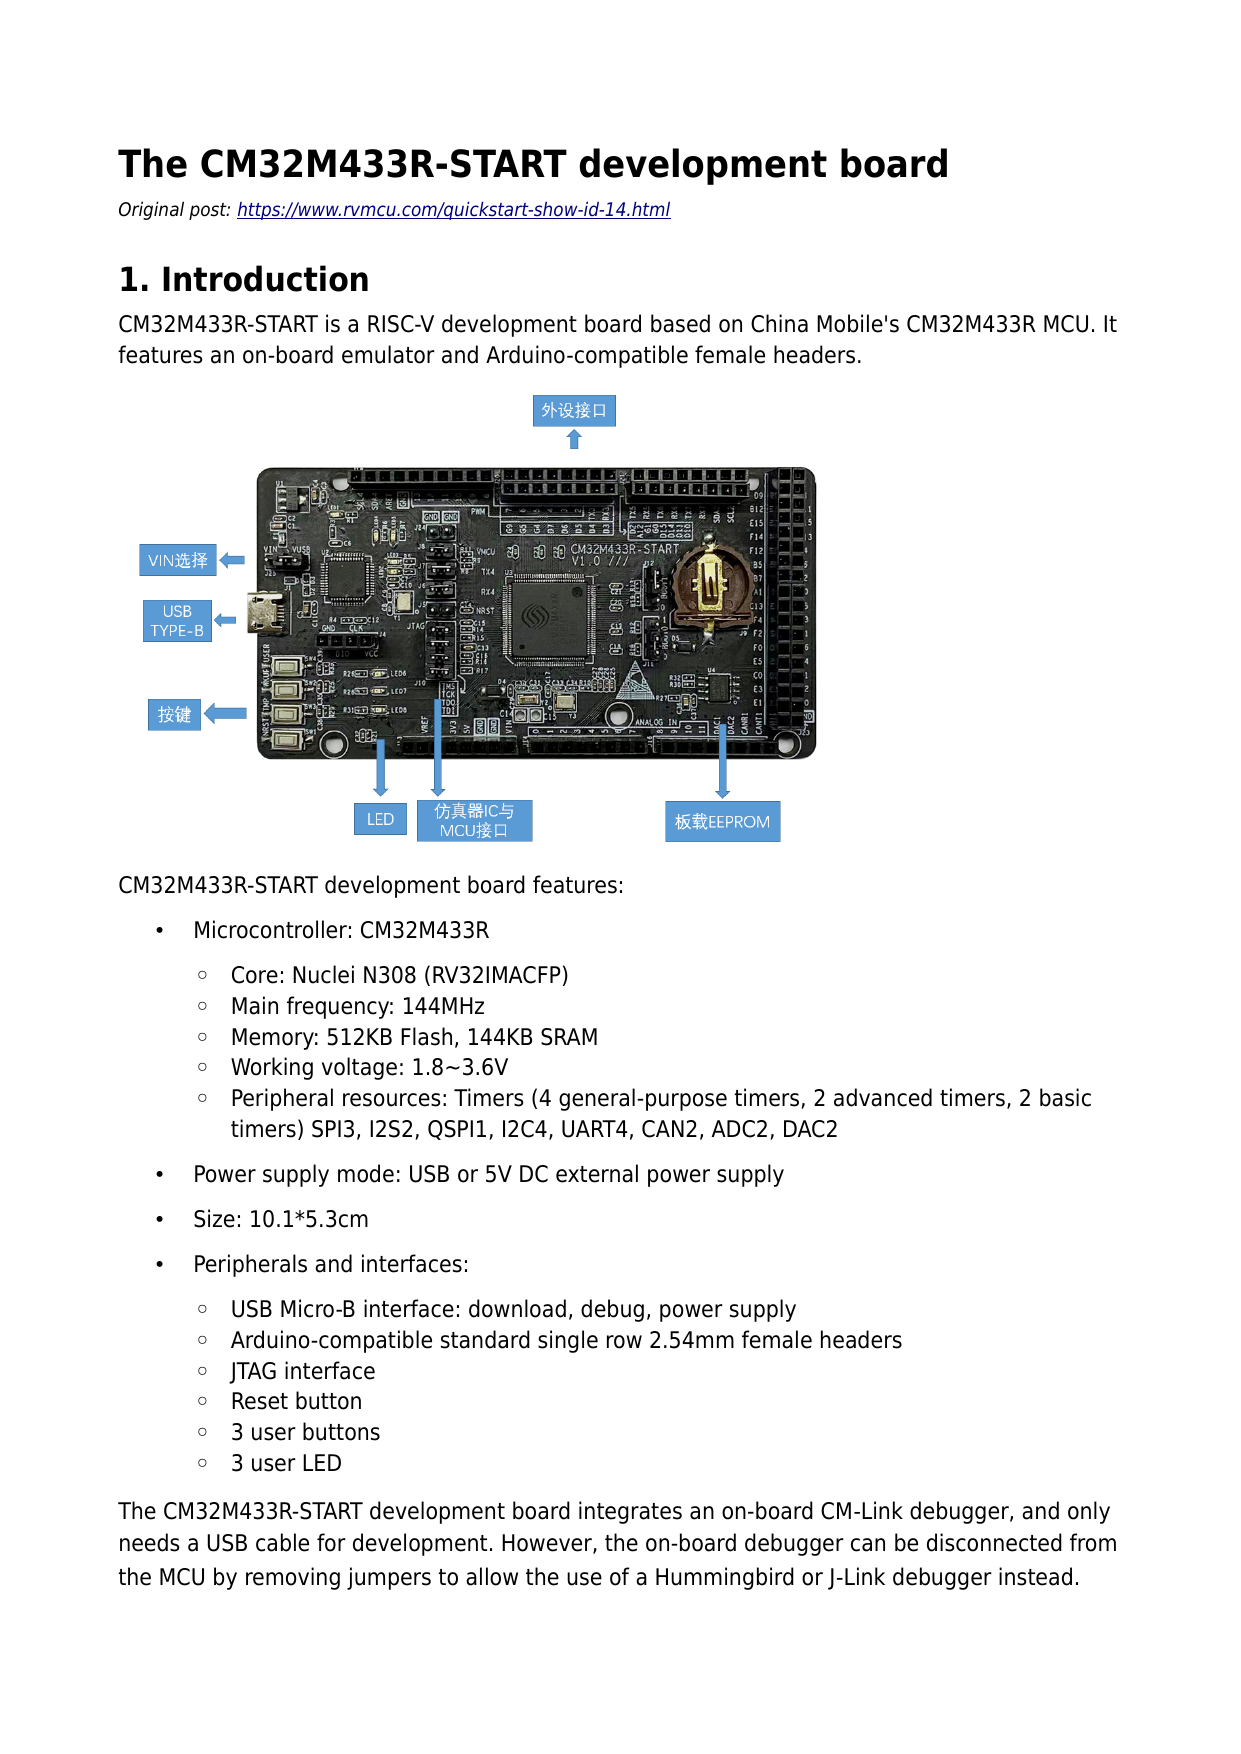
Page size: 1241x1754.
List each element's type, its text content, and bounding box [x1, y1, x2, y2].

text Original post: https://www.rvmcu.com/quickstart-show-id-14.html [118, 199, 1122, 221]
text CM32M433R-START development board features: [118, 872, 1122, 899]
list 3 user buttons [193, 1419, 1122, 1446]
list JTAG interface [193, 1358, 1122, 1384]
list Memory: 512KB Flash, 144KB SRAM [193, 1024, 1122, 1051]
list Arduino-compatible standard single row 2.54mm female headers [193, 1327, 1122, 1354]
list Microcontroller: CM32M433R [156, 917, 1122, 944]
subtitle 1. Introduction [118, 260, 1122, 299]
list 3 user LED [193, 1450, 1122, 1476]
list Peripherals and interfaces: [156, 1251, 1122, 1278]
list Peripheral resources: Timers (4 general-purpose timers, 2 advanced timers, 2 basic timers) SPI3, I2S2, QSPI1, I2C4, UART4, CAN2, ADC2, DAC2 [193, 1085, 1122, 1142]
list Power supply mode: USB or 5V DC external power supply [156, 1161, 1122, 1188]
list Reset button [193, 1388, 1122, 1415]
picture [118, 387, 827, 854]
list Working voltage: 1.8~3.6V [193, 1054, 1122, 1081]
list Main frequency: 144MHz [193, 993, 1122, 1020]
subtitle The CM32M433R-START development board [118, 143, 1122, 187]
list Size: 10.1*5.3cm [156, 1206, 1122, 1233]
list Core: Nuclei N308 (RV32IMACFP) [193, 963, 1122, 989]
text CM32M433R-START is a RISC-V development board based on China Mobile's CM32M433R MCU. It features an on-board emulator and Arduino-compatible female headers. [118, 311, 1122, 369]
text The CM32M433R-START development board integrates an on-board CM‑Link debugger, and only needs a USB cable for development. However, the on-board debugger can be disconnected from the MCU by removing jumpers to allow the use of a Hummingbird or J‑Link debugger instead. [118, 1495, 1122, 1592]
list USB Micro-B interface: download, debug, power supply [193, 1297, 1122, 1323]
